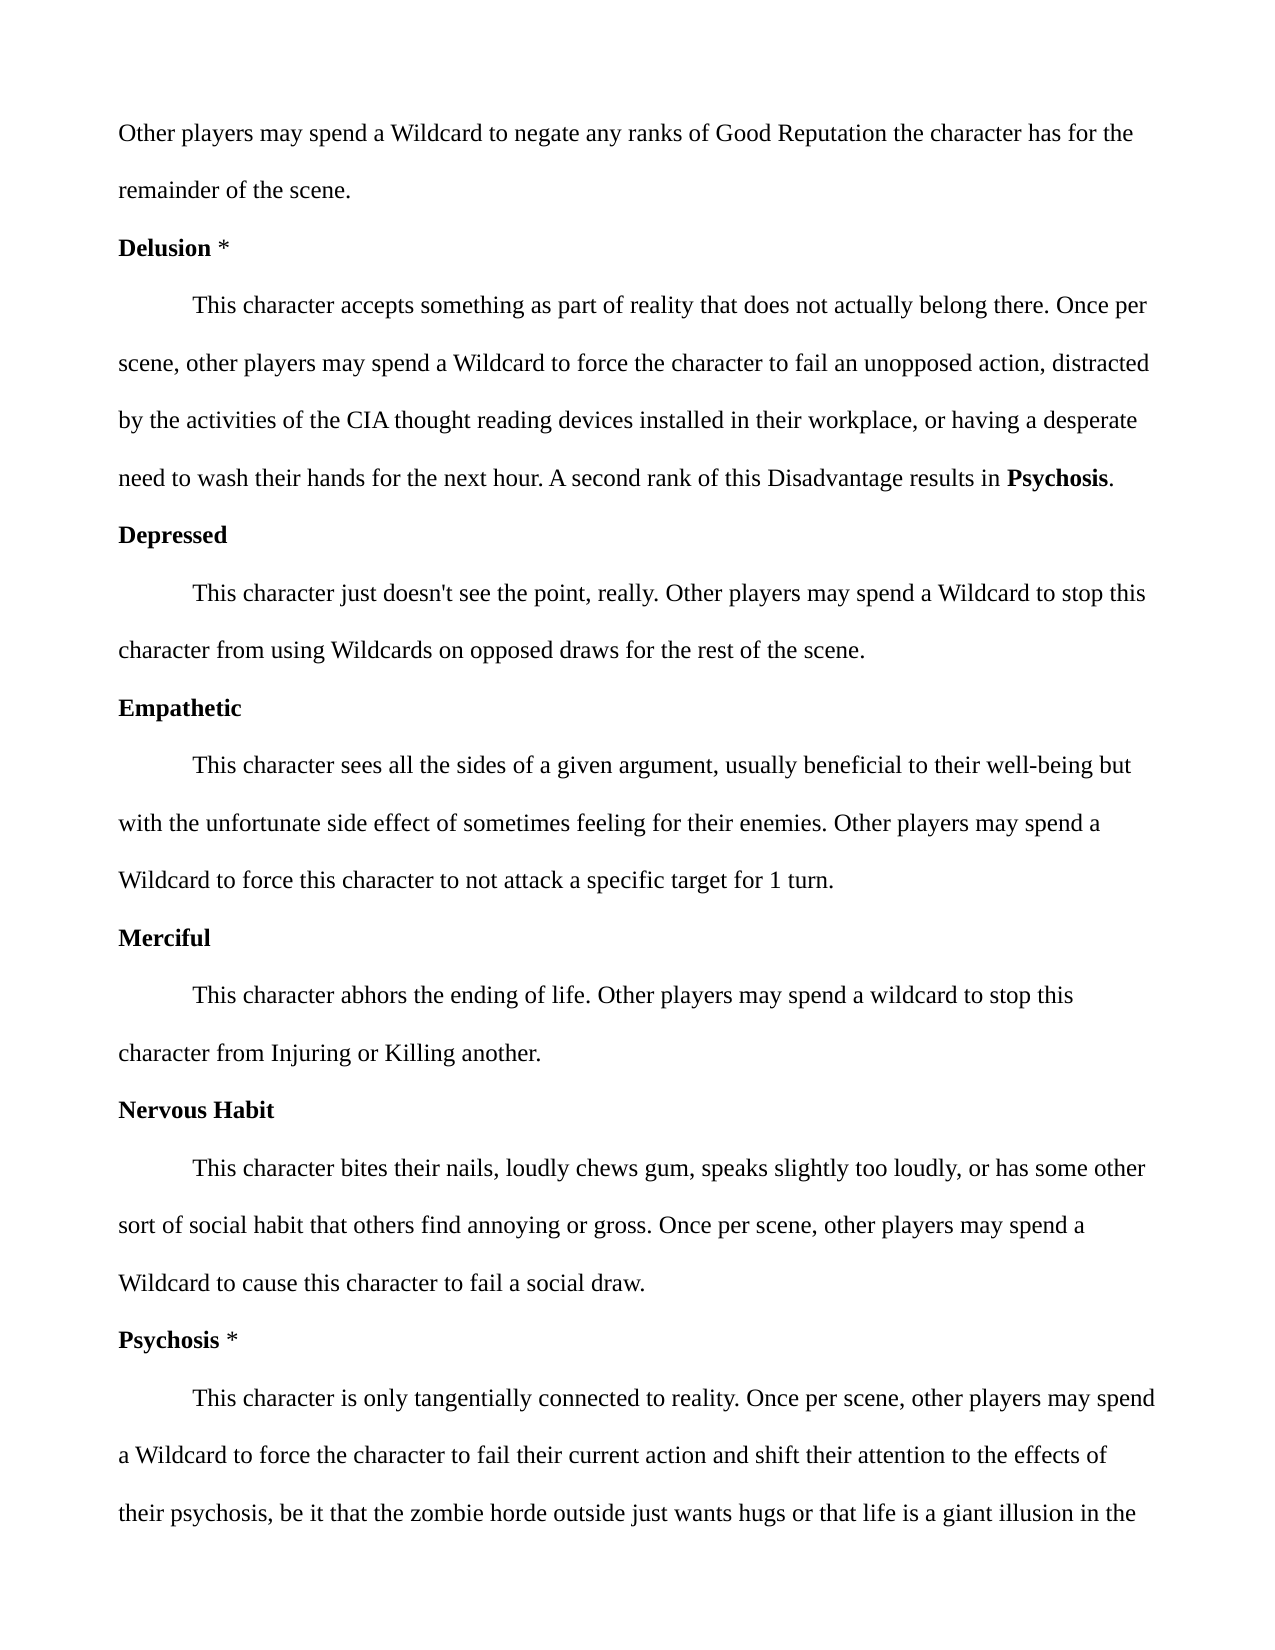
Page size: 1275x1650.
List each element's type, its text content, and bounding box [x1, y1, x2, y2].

text This character just doesn't see the point, really. Other players may spend a Wildcard to stop this [118, 578, 1157, 607]
text Nervous Habit [118, 1096, 1157, 1124]
text Depressed [118, 521, 1157, 549]
text Empathetic [118, 693, 1157, 722]
text This character bites their nails, loudly chews gum, speaks slightly too loudly, or has some other sort of social habit that others find annoying or gross. Once per scene, other players may spend a Wildcard to cause this character to fail a social draw. [118, 1153, 1157, 1297]
text character from using Wildcards on opposed draws for the rest of the scene. [118, 636, 1157, 664]
text This character abhors the ending of life. Other players may spend a wildcard to stop this character from Injuring or Killing another. [118, 981, 1157, 1067]
text Other players may spend a Wildcard to negate any ranks of Good Reputation the character has for the remainder of the scene. [118, 118, 1157, 204]
text This character sees all the sides of a given argument, usually beneficial to their well-being but with the unfortunate side effect of sometimes feeling for their enemies. Other players may spend a Wildcard to force this character to not attack a specific target for 1 turn. [118, 751, 1157, 894]
text Merciful [118, 923, 1157, 952]
text Delusion * [118, 233, 1157, 262]
text This character accepts something as part of reality that does not actually belong there. Once per scene, other players may spend a Wildcard to force the character to fail an unopposed action, distracted by the activities of the CIA thought reading devices installed in their workplace, or having a desperate need to wash their hands for the next hour. A second rank of this Disadvantage results in Psychosis. [118, 291, 1157, 492]
text This character is only tangentially connected to reality. Once per scene, other players may spend a Wildcard to force the character to fail their current action and shift their attention to the effects of their psychosis, be it that the zombie horde outside just wants hugs or that life is a giant illusion in the [118, 1383, 1157, 1527]
text Psychosis * [118, 1326, 1157, 1354]
